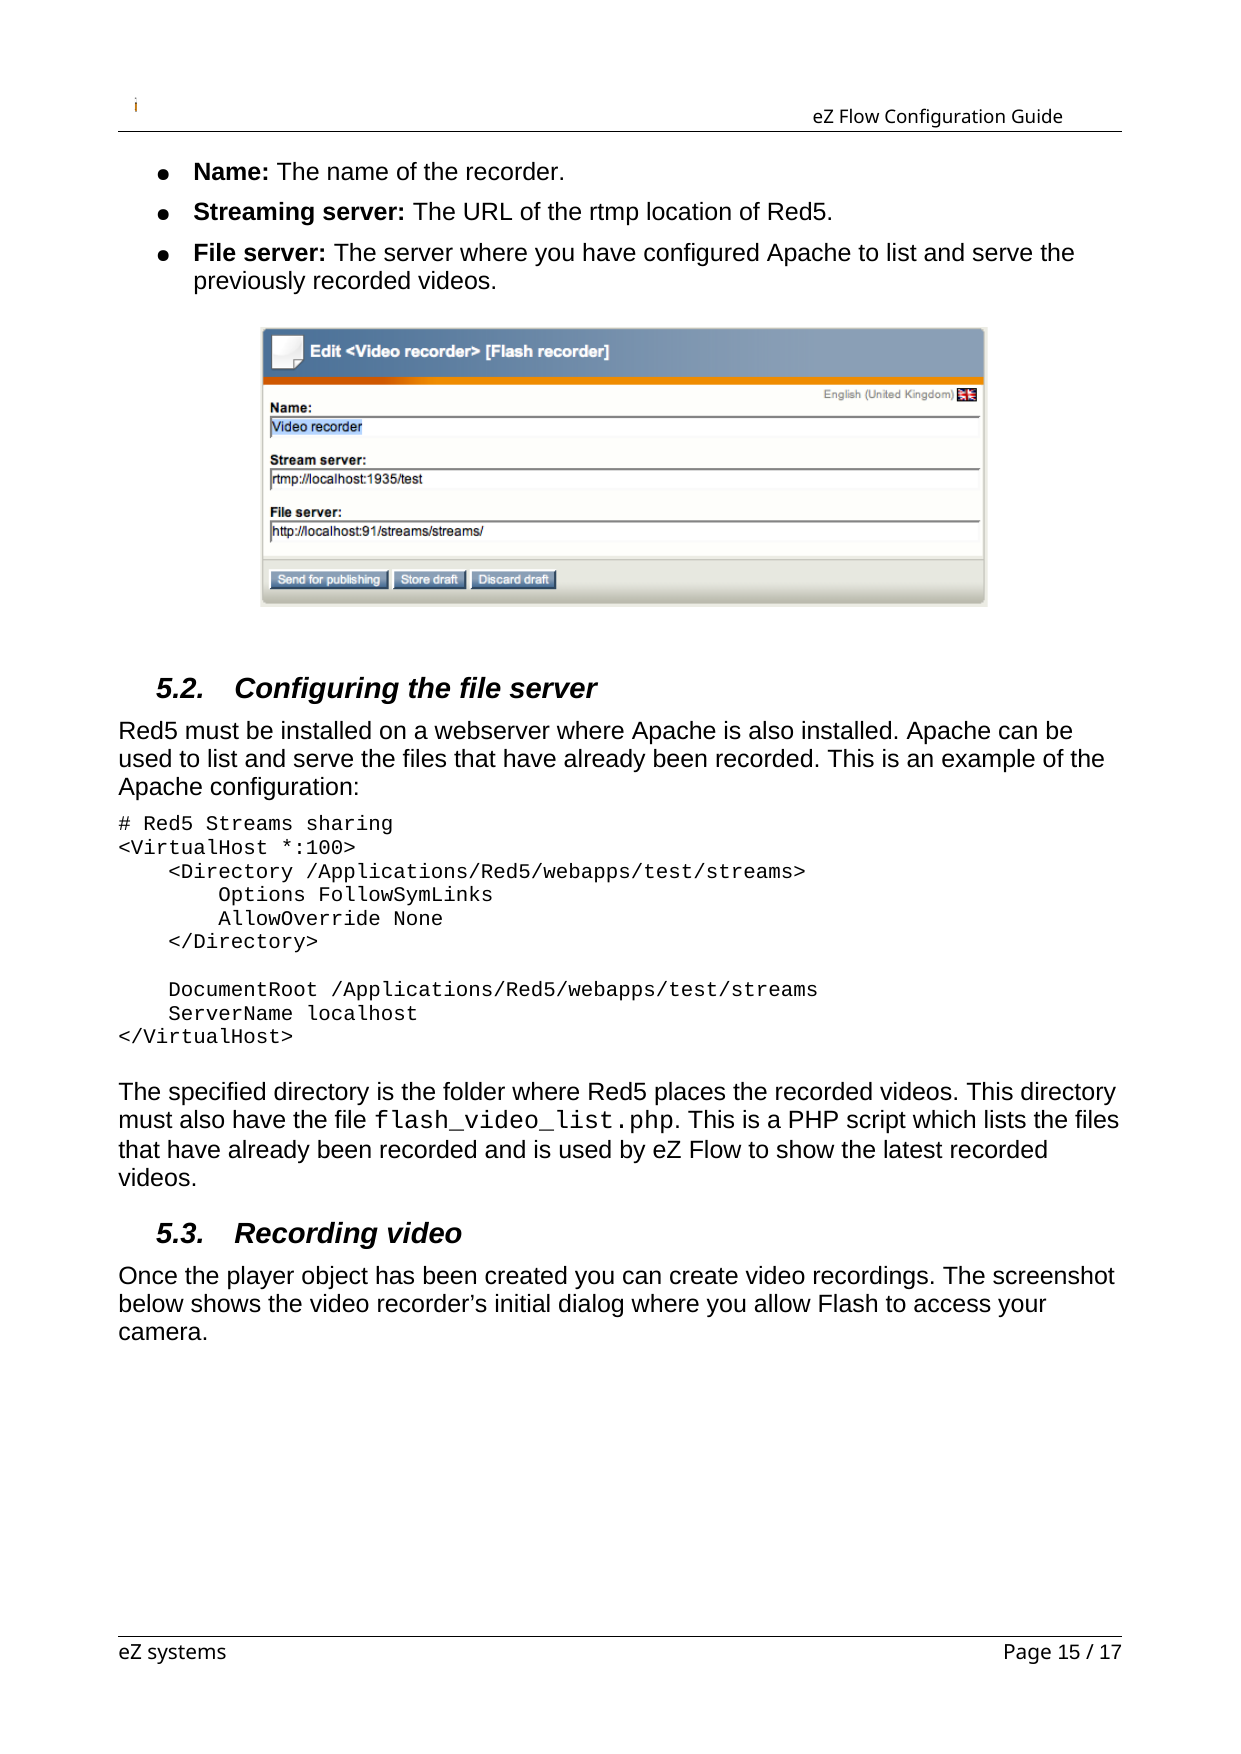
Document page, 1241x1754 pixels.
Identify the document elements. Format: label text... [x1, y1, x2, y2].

list Name: The name of the recorder. [156, 158, 1122, 186]
text Options FollowSymLinks [118, 884, 1122, 908]
subtitle Configuring the file server [148, 672, 1122, 704]
text ServerName localhost [118, 1002, 1122, 1026]
text Once the player object has been created you can create video recordings. The screenshot below shows the video recorder’s initial dialog where you allow Flash to access your camera. [118, 1262, 1122, 1346]
subtitle Recording video [148, 1217, 1122, 1249]
text The specified directory is the folder where Red5 places the recorded videos. This directory must also have the file flash_video_list.php. This is a PHP script which lists the files that have already been recorded and is used by eZ Flow to show the latest recorded videos. [118, 1078, 1122, 1192]
list Streaming server: The URL of the rtmp location of Red5. [156, 198, 1122, 226]
text </VirtualHost> [118, 1026, 1122, 1050]
text AllowOverride None [118, 908, 1122, 932]
text <VirtualHost *:100> [118, 837, 1122, 861]
picture [260, 327, 988, 607]
text </Directory> [118, 932, 1122, 955]
text # Red5 Streams sharing [118, 813, 1122, 837]
text Red5 must be installed on a webserver where Apache is also installed. Apache can be used to list and serve the files that have already been recorded. This is an example of the Apache configuration: [118, 717, 1122, 801]
list File server: The server where you have configured Apache to list and serve the previously recorded videos. [156, 238, 1122, 294]
text <Directory /Applications/Red5/webapps/test/streams> [118, 861, 1122, 884]
text DocumentRoot /Applications/Red5/webapps/test/streams [118, 979, 1122, 1002]
